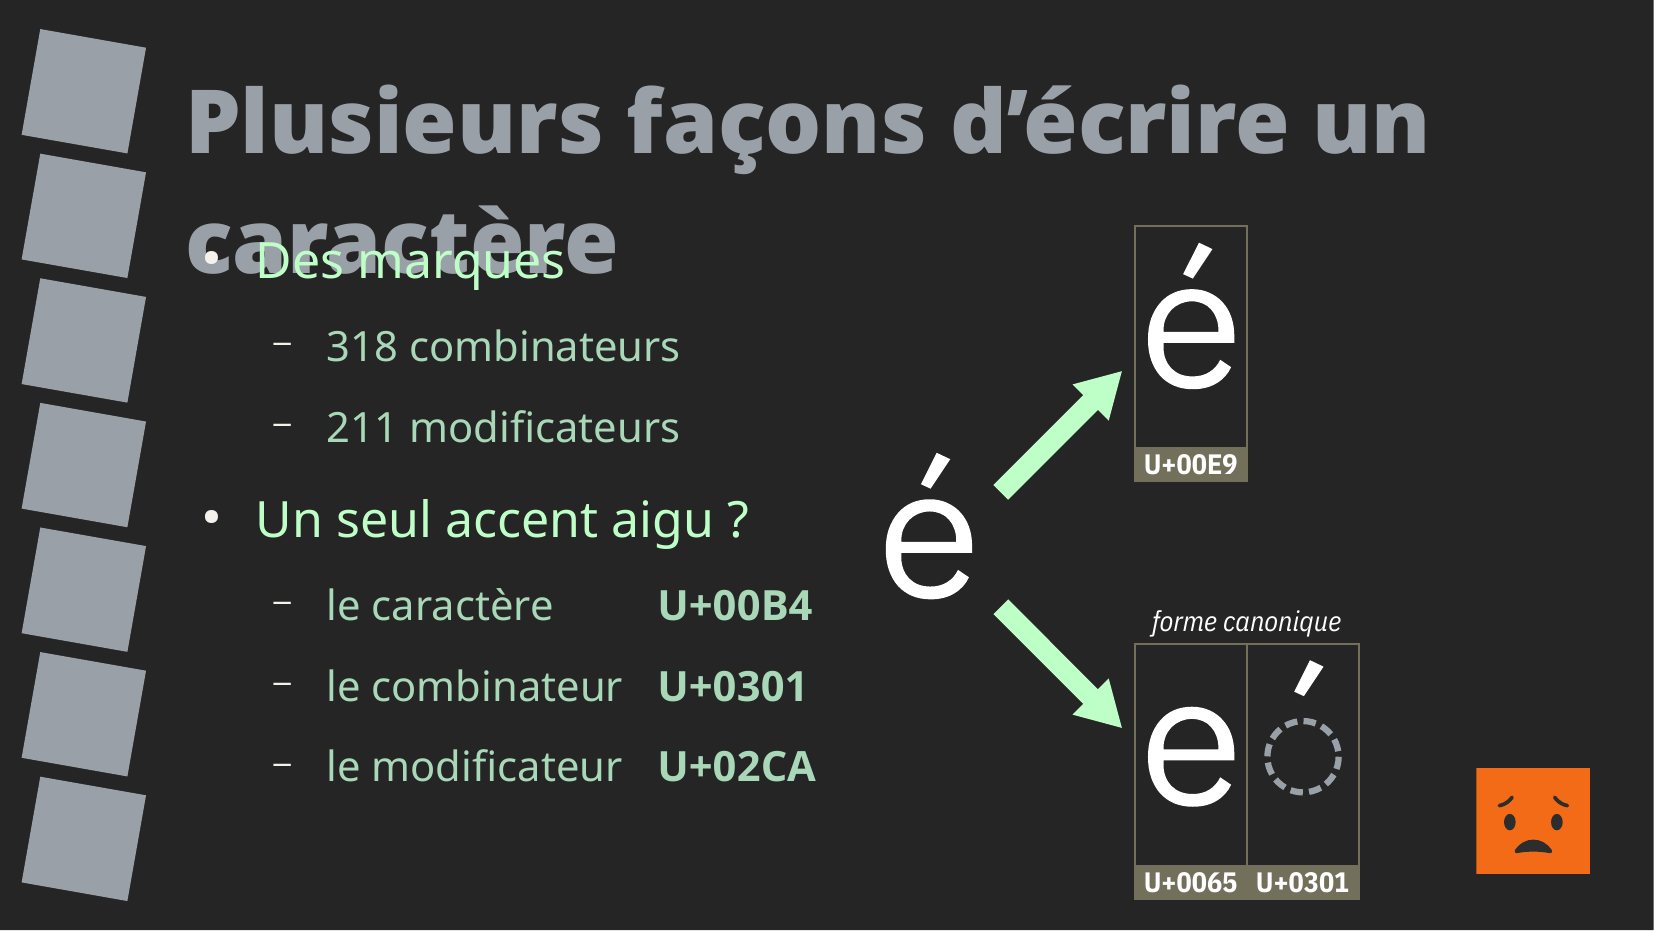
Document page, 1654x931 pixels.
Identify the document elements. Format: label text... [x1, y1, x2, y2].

list Des marques 318 combinateurs 211 modificateurs Un seul accent aigu ? le caractère U+00B4 le combinateur U+0301 le modificateur U+02CA [184, 225, 885, 901]
title Plusieurs façons d’écrire un caractère [184, 59, 1654, 154]
picture [1476, 767, 1591, 874]
picture [885, 225, 1361, 901]
